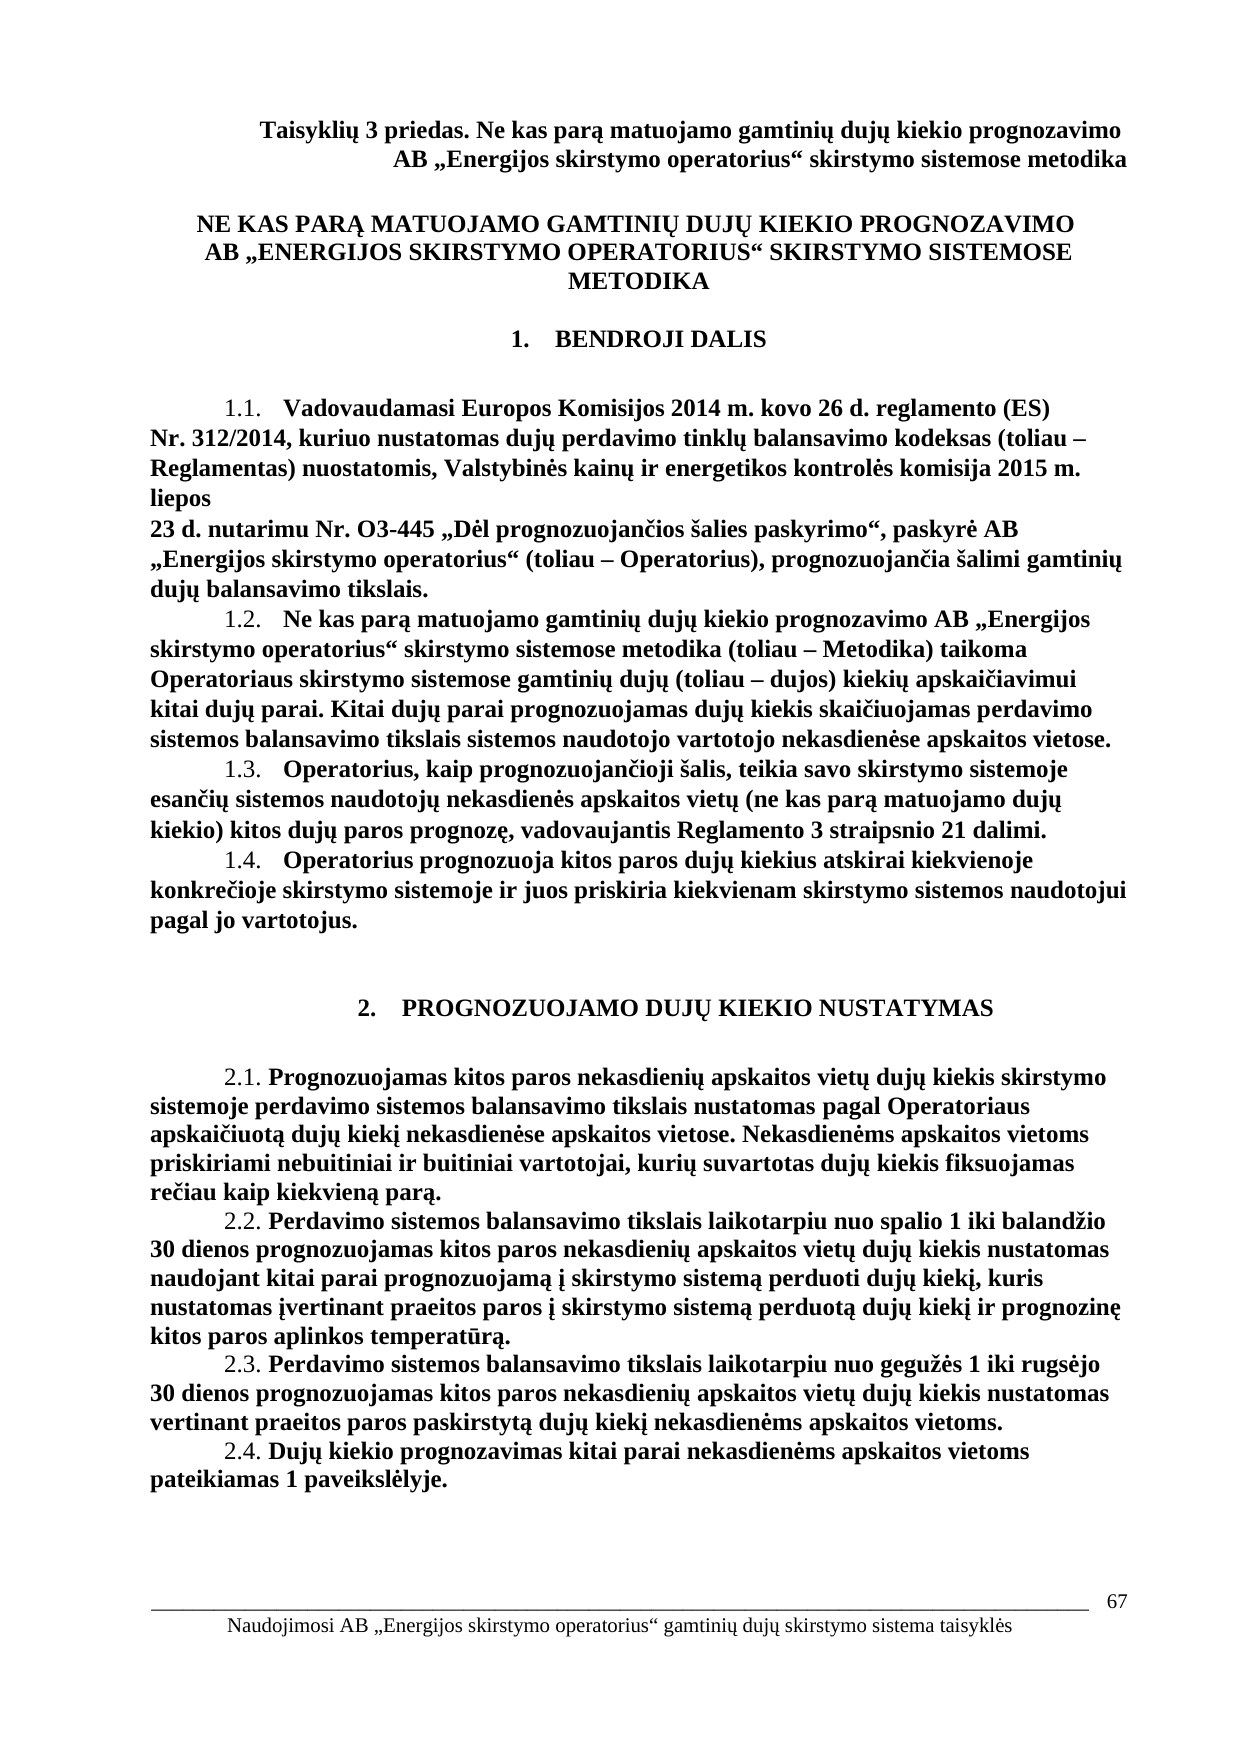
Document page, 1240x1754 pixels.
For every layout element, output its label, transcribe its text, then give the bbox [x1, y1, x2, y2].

text NE KAS PARĄ MATUOJAMO GAMTINIŲ DUJŲ KIEKIO PROGNOZAVIMO AB „ENERGIJOS SKIRSTYMO OPERATORIUS“ SKIRSTYMO SISTEMOSE METODIKA [150, 209, 1127, 295]
text 1.3. Operatorius, kaip prognozuojančioji šalis, teikia savo skirstymo sistemoje esančių sistemos naudotojų nekasdienės apskaitos vietų (ne kas parą matuojamo dujų kiekio) kitos dujų paros prognozę, vadovaujantis Reglamento 3 straipsnio 21 dalimi. [150, 754, 1127, 843]
text 2. PROGNOZUOJAMO DUJŲ KIEKIO NUSTATYMAS [150, 993, 1127, 1021]
text Taisyklių 3 priedas. Ne kas parą matuojamo gamtinių dujų kiekio prognozavimo AB „Energijos skirstymo operatorius“ skirstymo sistemose metodika [150, 115, 1127, 173]
text 1. BENDROJI DALIS [150, 324, 1127, 352]
text 2.1. Prognozuojamas kitos paros nekasdienių apskaitos vietų dujų kiekis skirstymo sistemoje perdavimo sistemos balansavimo tikslais nustatomas pagal Operatoriaus apskaičiuotą dujų kiekį nekasdienėse apskaitos vietose. Nekasdienėms apskaitos vietoms priskiriami nebuitiniai ir buitiniai vartotojai, kurių suvartotas dujų kiekis fiksuojamas rečiau kaip kiekvieną parą. [150, 1062, 1127, 1206]
text 1.1. Vadovaudamasi Europos Komisijos 2014 m. kovo 26 d. reglamento (ES) Nr. 312/2014, kuriuo nustatomas dujų perdavimo tinklų balansavimo kodeksas (toliau – Reglamentas) nuostatomis, Valstybinės kainų ir energetikos kontrolės komisija 2015 m. liepos 23 d. nutarimu Nr. O3-445 „Dėl prognozuojančios šalies paskyrimo“, paskyrė AB „Energijos skirstymo operatorius“ (toliau – Operatorius), prognozuojančia šalimi gamtinių dujų balansavimo tikslais. [150, 393, 1127, 603]
text 1.4. Operatorius prognozuoja kitos paros dujų kiekius atskirai kiekvienoje konkrečioje skirstymo sistemoje ir juos priskiria kiekvienam skirstymo sistemos naudotojui pagal jo vartotojus. [150, 845, 1127, 934]
text 1.2. Ne kas parą matuojamo gamtinių dujų kiekio prognozavimo AB „Energijos skirstymo operatorius“ skirstymo sistemose metodika (toliau – Metodika) taikoma Operatoriaus skirstymo sistemose gamtinių dujų (toliau – dujos) kiekių apskaičiavimui kitai dujų parai. Kitai dujų parai prognozuojamas dujų kiekis skaičiuojamas perdavimo sistemos balansavimo tikslais sistemos naudotojo vartotojo nekasdienėse apskaitos vietose. [150, 604, 1127, 753]
text 2.2. Perdavimo sistemos balansavimo tikslais laikotarpiu nuo spalio 1 iki balandžio 30 dienos prognozuojamas kitos paros nekasdienių apskaitos vietų dujų kiekis nustatomas naudojant kitai parai prognozuojamą į skirstymo sistemą perduoti dujų kiekį, kuris nustatomas įvertinant praeitos paros į skirstymo sistemą perduotą dujų kiekį ir prognozinę kitos paros aplinkos temperatūrą. [150, 1206, 1127, 1349]
text 2.3. Perdavimo sistemos balansavimo tikslais laikotarpiu nuo gegužės 1 iki rugsėjo 30 dienos prognozuojamas kitos paros nekasdienių apskaitos vietų dujų kiekis nustatomas vertinant praeitos paros paskirstytą dujų kiekį nekasdienėms apskaitos vietoms. [150, 1349, 1127, 1436]
text 2.4. Dujų kiekio prognozavimas kitai parai nekasdienėms apskaitos vietoms pateikiamas 1 paveikslėlyje. [150, 1436, 1127, 1493]
